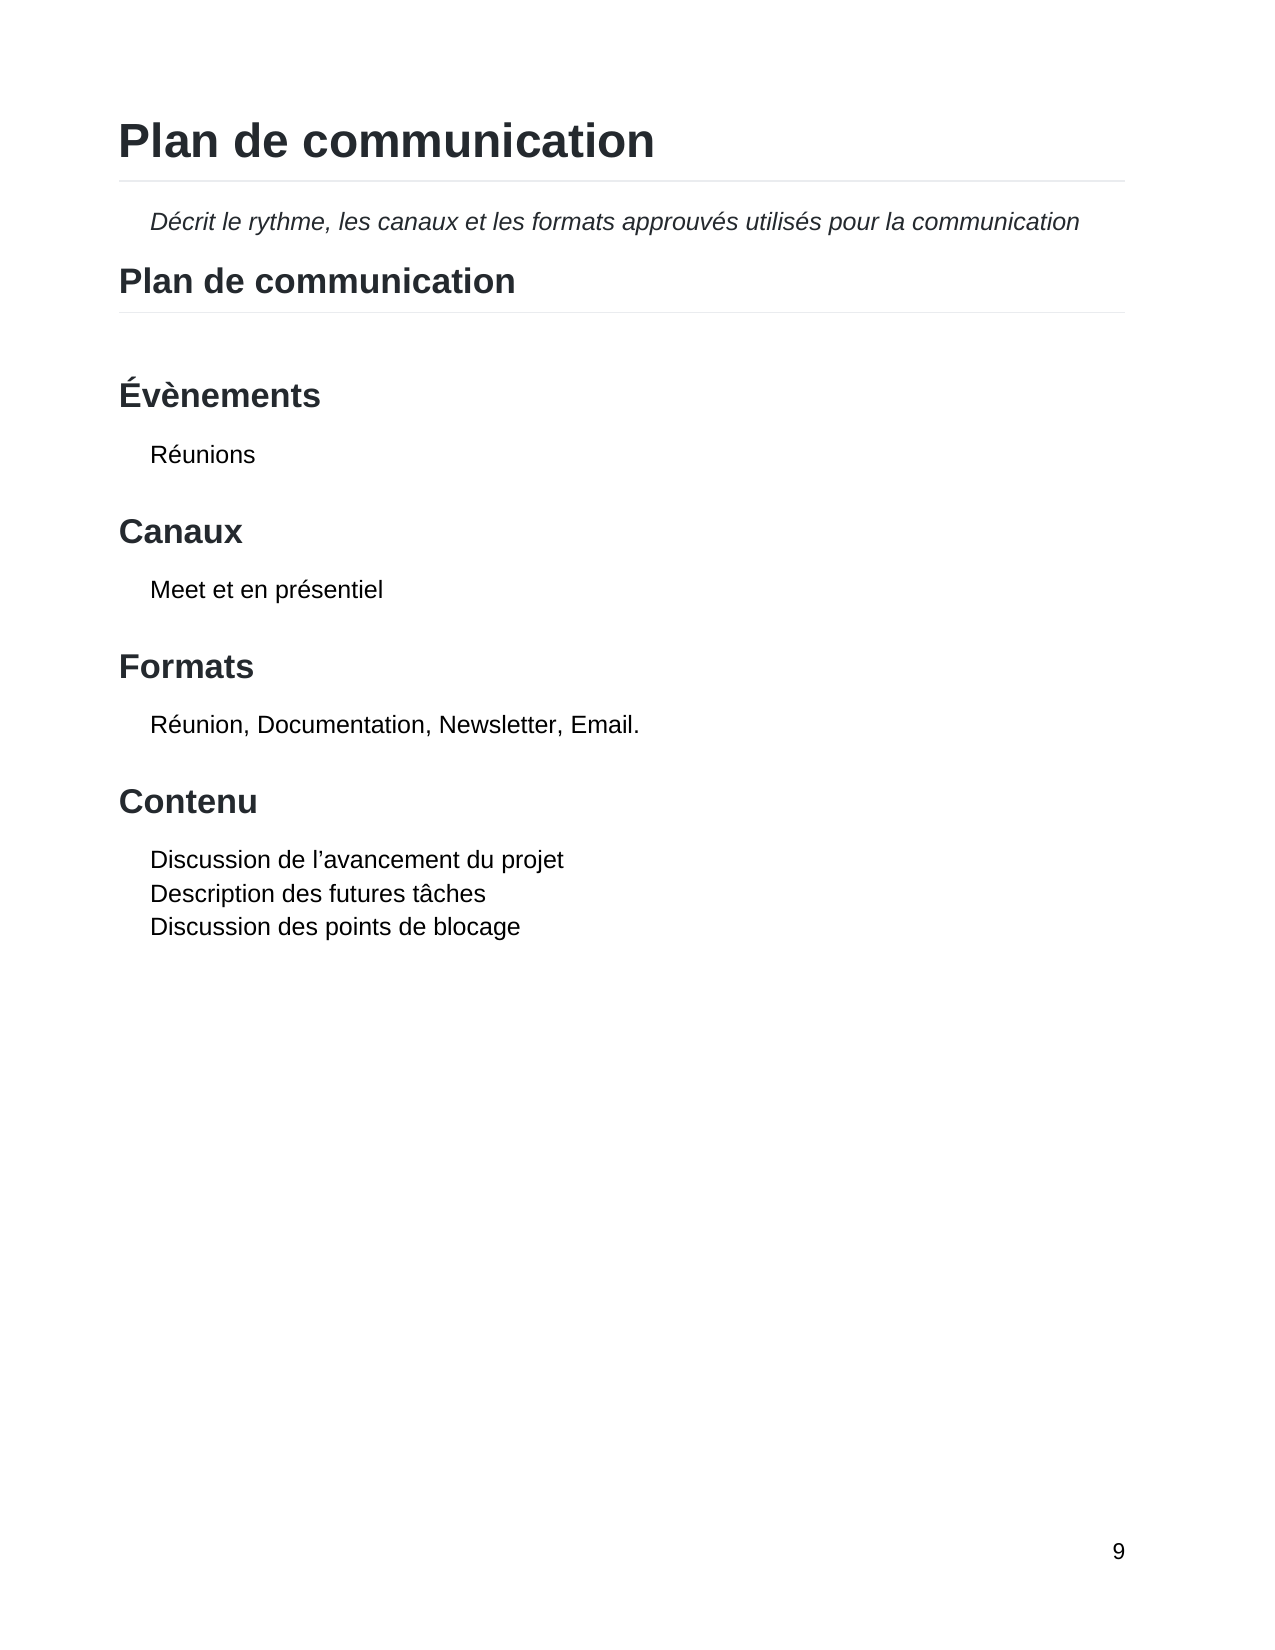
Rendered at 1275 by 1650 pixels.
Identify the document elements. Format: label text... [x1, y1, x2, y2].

subtitle Canaux [119, 511, 1125, 550]
text Description des futures tâches [150, 878, 1125, 907]
subtitle Formats [119, 646, 1125, 685]
subtitle Plan de communication [119, 260, 1125, 312]
subtitle Contenu [119, 781, 1125, 821]
text Décrit le rythme, les canaux et les formats approuvés utilisés pour la communication [150, 207, 1125, 235]
subtitle Plan de communication [119, 112, 1125, 180]
text Meet et en présentiel [150, 575, 1125, 604]
text Discussion des points de blocage [150, 912, 1125, 940]
subtitle Évènements [119, 376, 1125, 415]
text Réunion, Documentation, Newsletter, Email. [150, 710, 1125, 739]
text Discussion de l’avancement du projet [150, 846, 1125, 874]
text Réunions [150, 440, 1125, 469]
